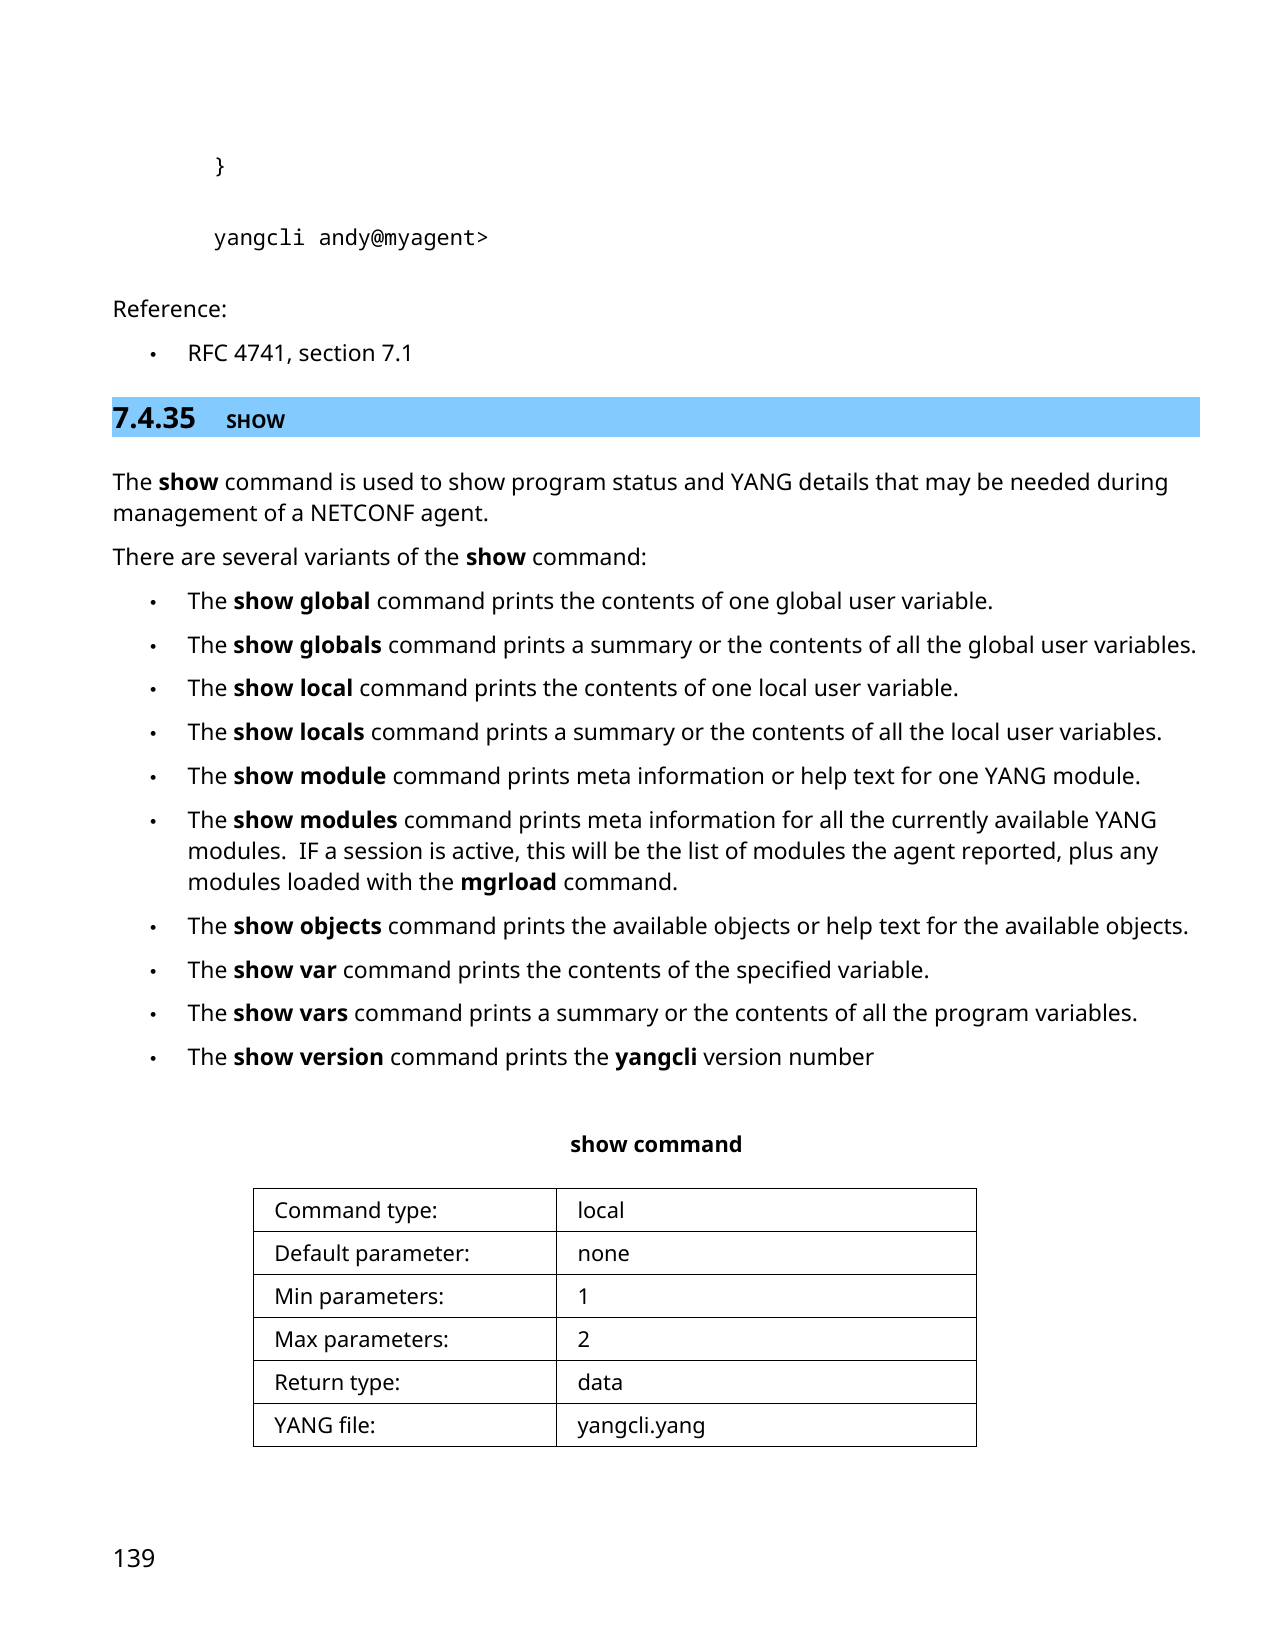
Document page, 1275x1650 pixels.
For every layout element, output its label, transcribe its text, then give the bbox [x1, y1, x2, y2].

subtitle show [112, 397, 1200, 437]
list RFC 4741, section 7.1 [150, 337, 1200, 368]
table_cell 1 [557, 1275, 976, 1317]
text yangcli andy@myagent> [139, 192, 1200, 281]
list The show local command prints the contents of one local user variable. [150, 672, 1200, 704]
table_cell Return type: [254, 1361, 556, 1403]
table_cell YANG file: [254, 1404, 556, 1446]
text } [139, 150, 1200, 180]
text There are several variants of the show command: [112, 541, 1200, 572]
table_header local [557, 1189, 976, 1231]
list The show module command prints meta information or help text for one YANG module. [150, 760, 1200, 791]
list The show var command prints the contents of the specified variable. [150, 954, 1200, 985]
list The show objects command prints the available objects or help text for the available objects. [150, 910, 1200, 941]
table_cell none [557, 1232, 976, 1274]
text The show command is used to show program status and YANG details that may be needed during management of a NETCONF agent. [112, 466, 1200, 529]
table_cell Default parameter: [254, 1232, 556, 1274]
list The show vars command prints a summary or the contents of all the program variables. [150, 997, 1200, 1029]
list The show version command prints the yangcli version number [150, 1041, 1200, 1072]
text Reference: [112, 293, 1200, 324]
list The show globals command prints a summary or the contents of all the global user variables. [150, 629, 1200, 660]
list The show modules command prints meta information for all the currently available YANG modules. IF a session is active, this will be the list of modules the agent reported, plus any modules loaded with the mgrload command. [150, 804, 1200, 897]
subtitle show command [127, 1129, 1185, 1158]
table_cell Max parameters: [254, 1318, 556, 1360]
table_header Command type: [254, 1189, 556, 1231]
table_cell 2 [557, 1318, 976, 1360]
list The show locals command prints a summary or the contents of all the local user variables. [150, 716, 1200, 747]
table_cell data [557, 1361, 976, 1403]
table_cell Min parameters: [254, 1275, 556, 1317]
table_cell yangcli.yang [557, 1404, 976, 1446]
list The show global command prints the contents of one global user variable. [150, 585, 1200, 616]
